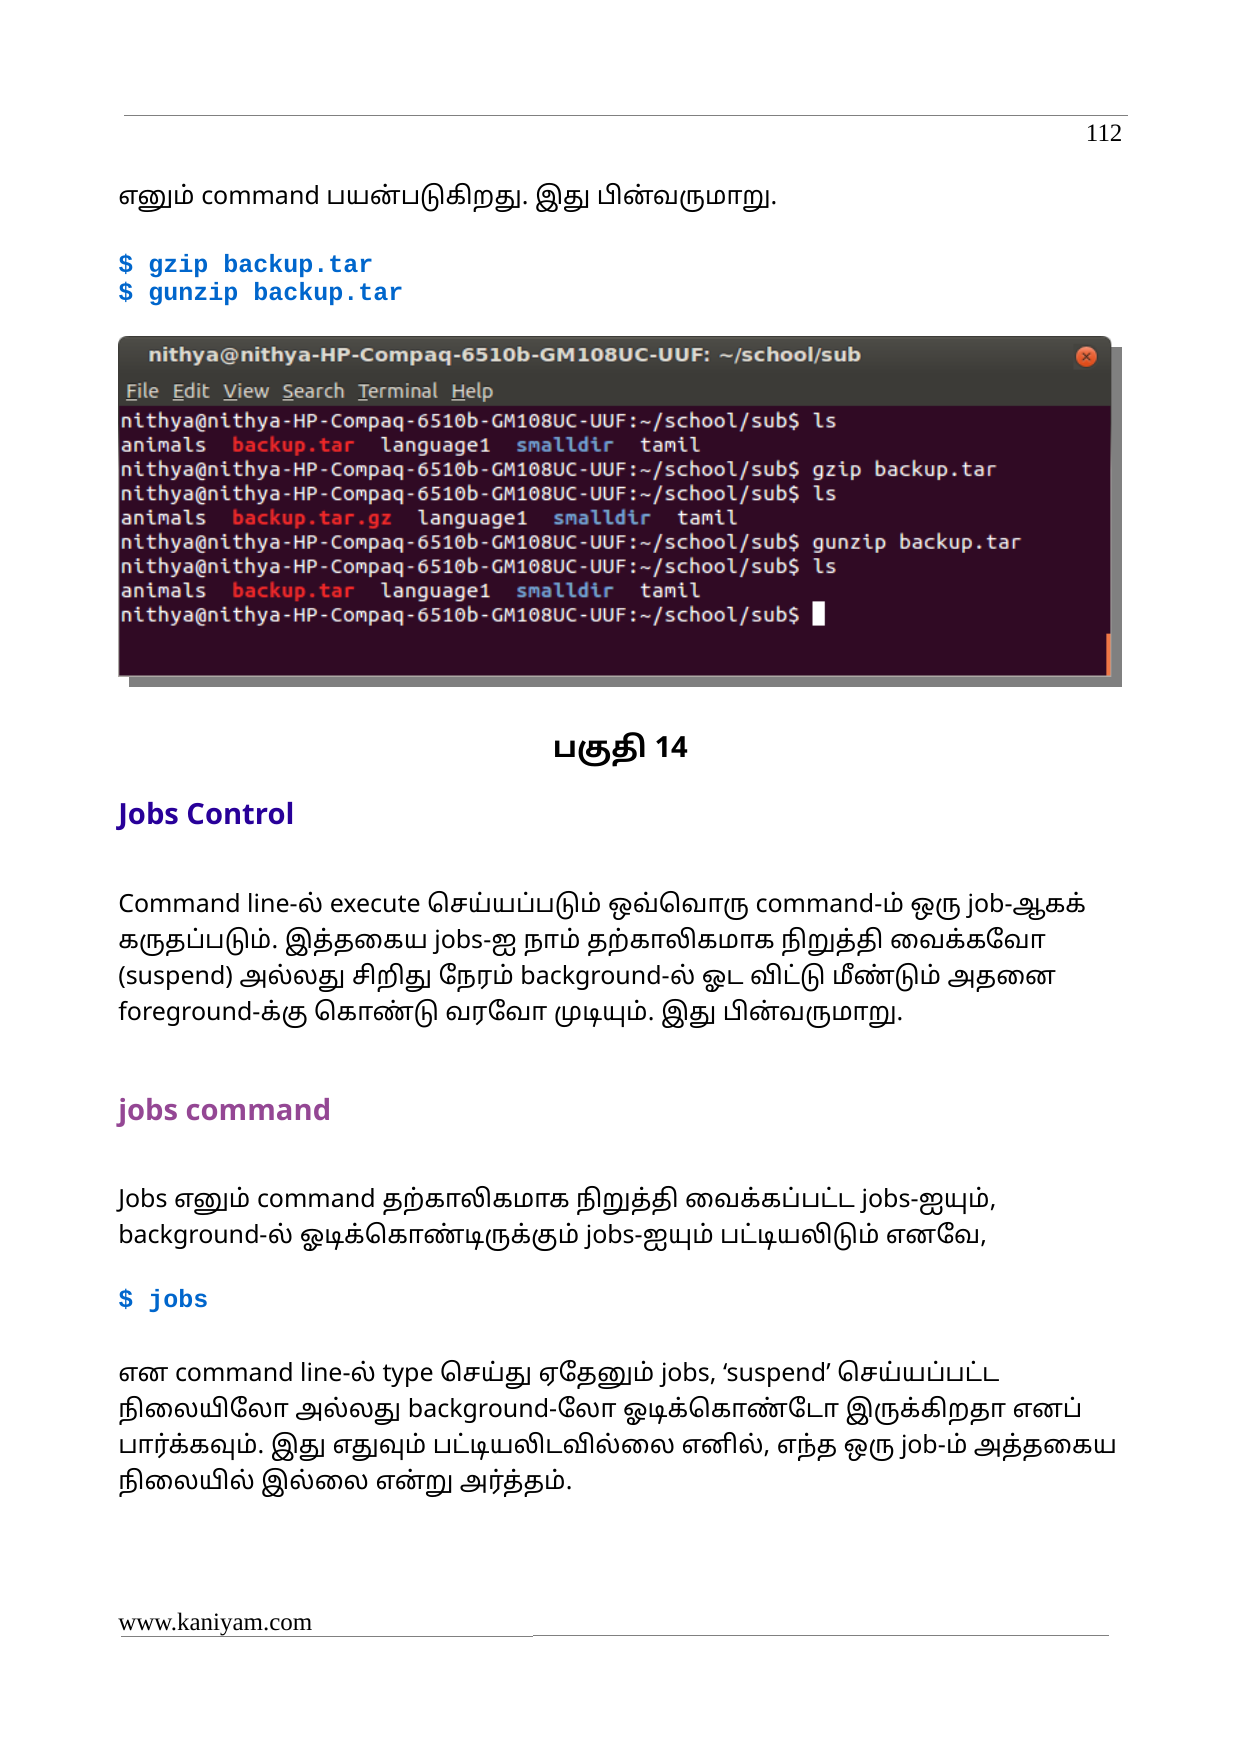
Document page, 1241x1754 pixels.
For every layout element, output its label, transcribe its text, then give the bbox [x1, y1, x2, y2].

text என command line-ல் type செய்து ஏதேனும் jobs, ‘suspend’ செய்யப்பட்ட நிலையிலோ அல்லது background-லோ ஓடிக்கொண்டோ இருக்கிறதா எனப் பார்க்கவும். இது எதுவும் பட்டியலிடவில்லை எனில், எந்த ஒரு job-ம் அத்தகைய நிலையில் இல்லை என்று அர்த்தம். [118, 1355, 1122, 1499]
text $ gunzip backup.tar [118, 280, 1122, 308]
subtitle jobs command [118, 1089, 1122, 1128]
text $ gzip backup.tar [118, 251, 1122, 280]
subtitle Jobs Control [118, 794, 1122, 833]
picture [118, 336, 1112, 677]
subtitle பகுதி 14 [118, 727, 1122, 769]
text Jobs எனும் command தற்காலிகமாக நிறுத்தி வைக்கப்பட்ட jobs-ஐயும், background-ல் ஓடிக்கொண்டிருக்கும் jobs-ஐயும் பட்டியலிடும் எனவே, [118, 1181, 1122, 1253]
text Command line-ல் execute செய்யப்படும் ஒவ்வொரு command-ம் ஒரு job-ஆகக் கருதப்படும். இத்தகைய jobs-ஐ நாம் தற்காலிகமாக நிறுத்தி வைக்கவோ (suspend) அல்லது சிறிது நேரம் background-ல் ஓட விட்டு மீண்டும் அதனை foreground-க்கு கொண்டு வரவோ முடியும். இது பின்வருமாறு. [118, 886, 1122, 1030]
text எனும் command பயன்படுகிறது. இது பின்வருமாறு. [118, 176, 1122, 214]
text $ jobs [118, 1287, 1122, 1315]
